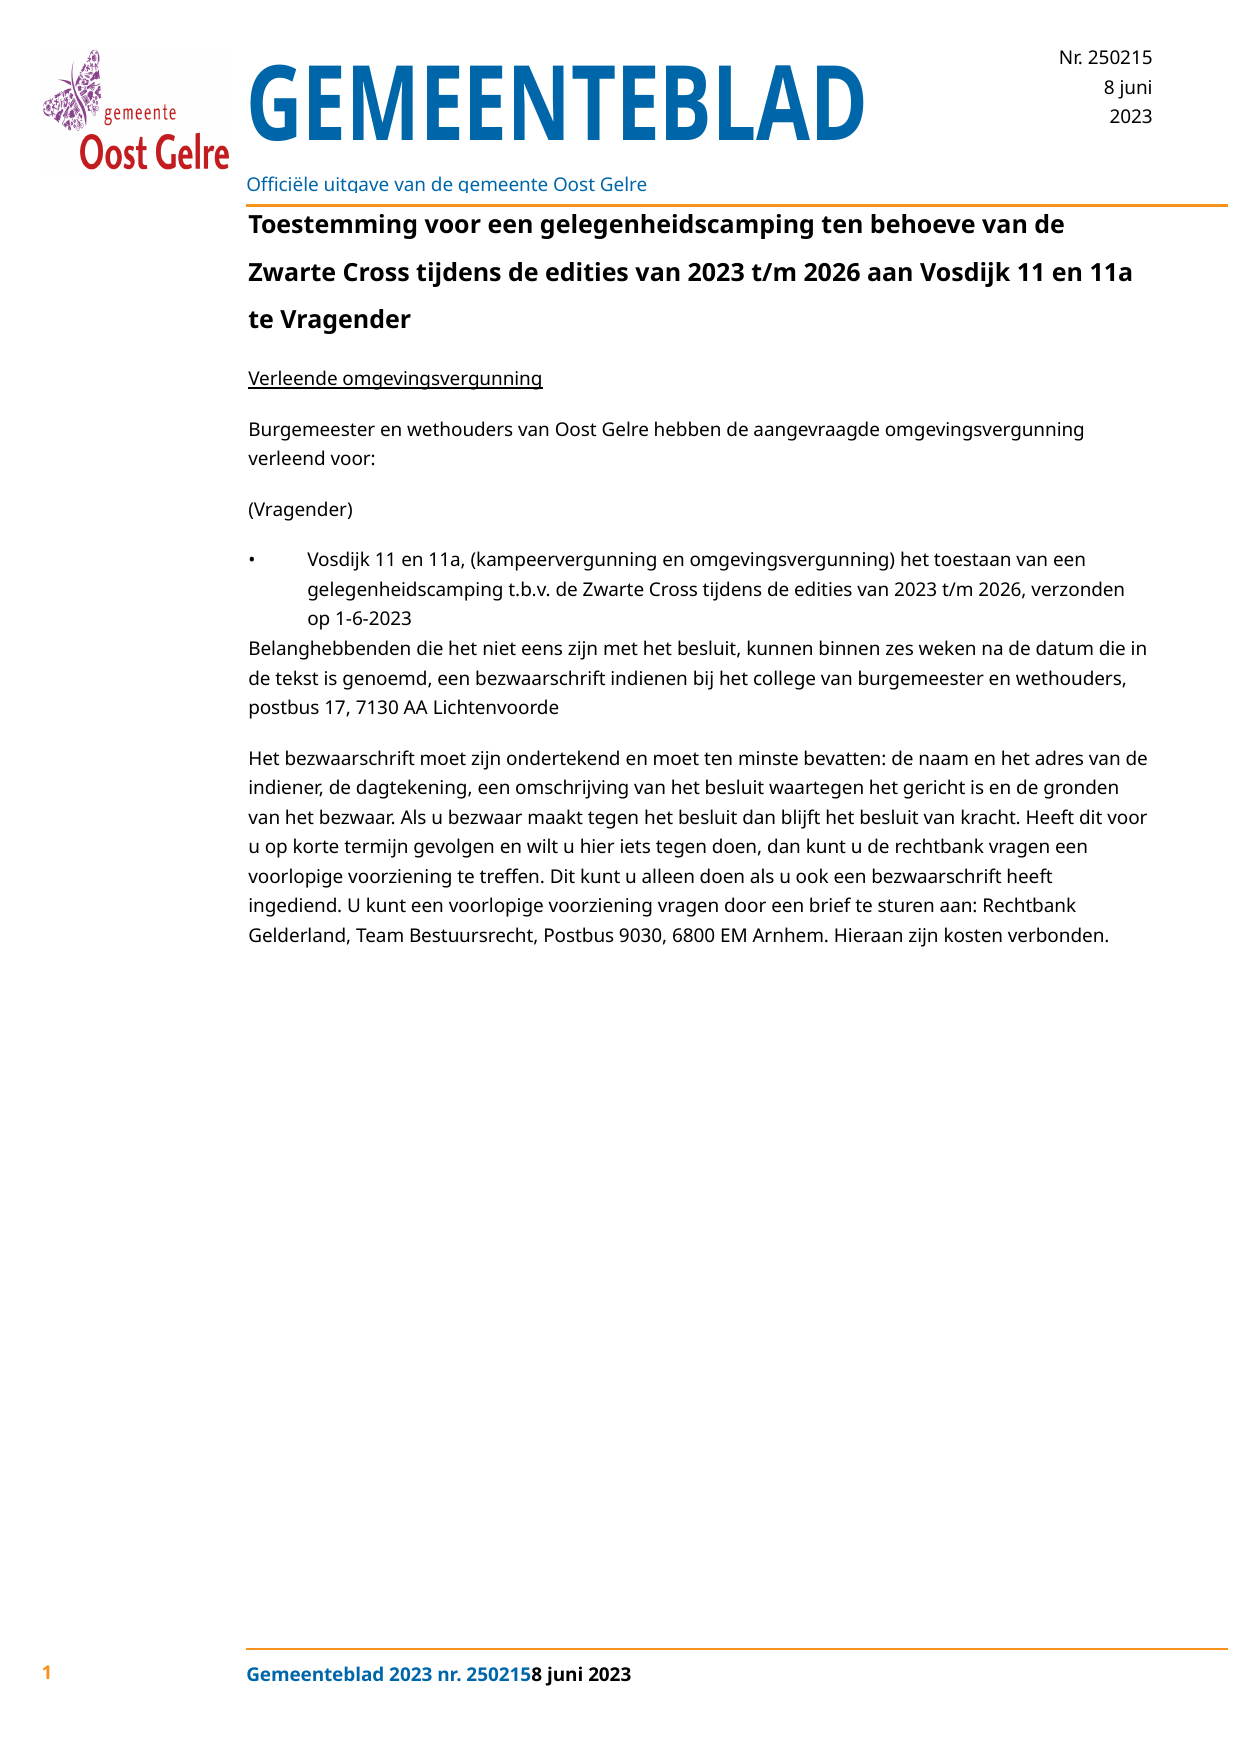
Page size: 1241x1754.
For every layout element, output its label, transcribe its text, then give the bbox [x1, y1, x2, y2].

text Burgemeester en wethouders van Oost Gelre hebben de aangevraagde omgevingsvergunning verleend voor: [248, 416, 1152, 471]
text (Vragender) [248, 496, 1152, 522]
list Vosdijk 11 en 11a, (kampeervergunning en omgevingsvergunning) het toestaan van een gelegenheidscamping t.b.v. de Zwarte Cross tijdens de edities van 2023 t/m 2026, verzonden op 1-6-2023 [248, 546, 1152, 631]
picture [41, 47, 231, 172]
text Verleende omgevingsvergunning [248, 366, 1152, 391]
text Belanghebbenden die het niet eens zijn met het besluit, kunnen binnen zes weken na de datum die in de tekst is genoemd, een bezwaarschrift indienen bij het college van burgemeester en wethouders, postbus 17, 7130 AA Lichtenvoorde [248, 635, 1152, 720]
text Toestemming voor een gelegenheidscamping ten behoeve van de Zwarte Cross tijdens de edities van 2023 t/m 2026 aan Vosdijk 11 en 11a te Vragender [248, 207, 1152, 336]
text Het bezwaarschrift moet zijn ondertekend en moet ten minste bevatten: de naam en het adres van de indiener, de dagtekening, een omschrijving van het besluit waartegen het gericht is en de gronden van het bezwaar. Als u bezwaar maakt tegen het besluit dan blijft het besluit van kracht. Heeft dit voor u op korte termijn gevolgen en wilt u hier iets tegen doen, dan kunt u de rechtbank vragen een voorlopige voorziening te treffen. Dit kunt u alleen doen als u ook een bezwaarschrift heeft ingediend. U kunt een voorlopige voorziening vragen door een brief te sturen aan: Rechtbank Gelderland, Team Bestuursrecht, Postbus 9030, 6800 EM Arnhem. Hieraan zijn kosten verbonden. [248, 745, 1152, 948]
